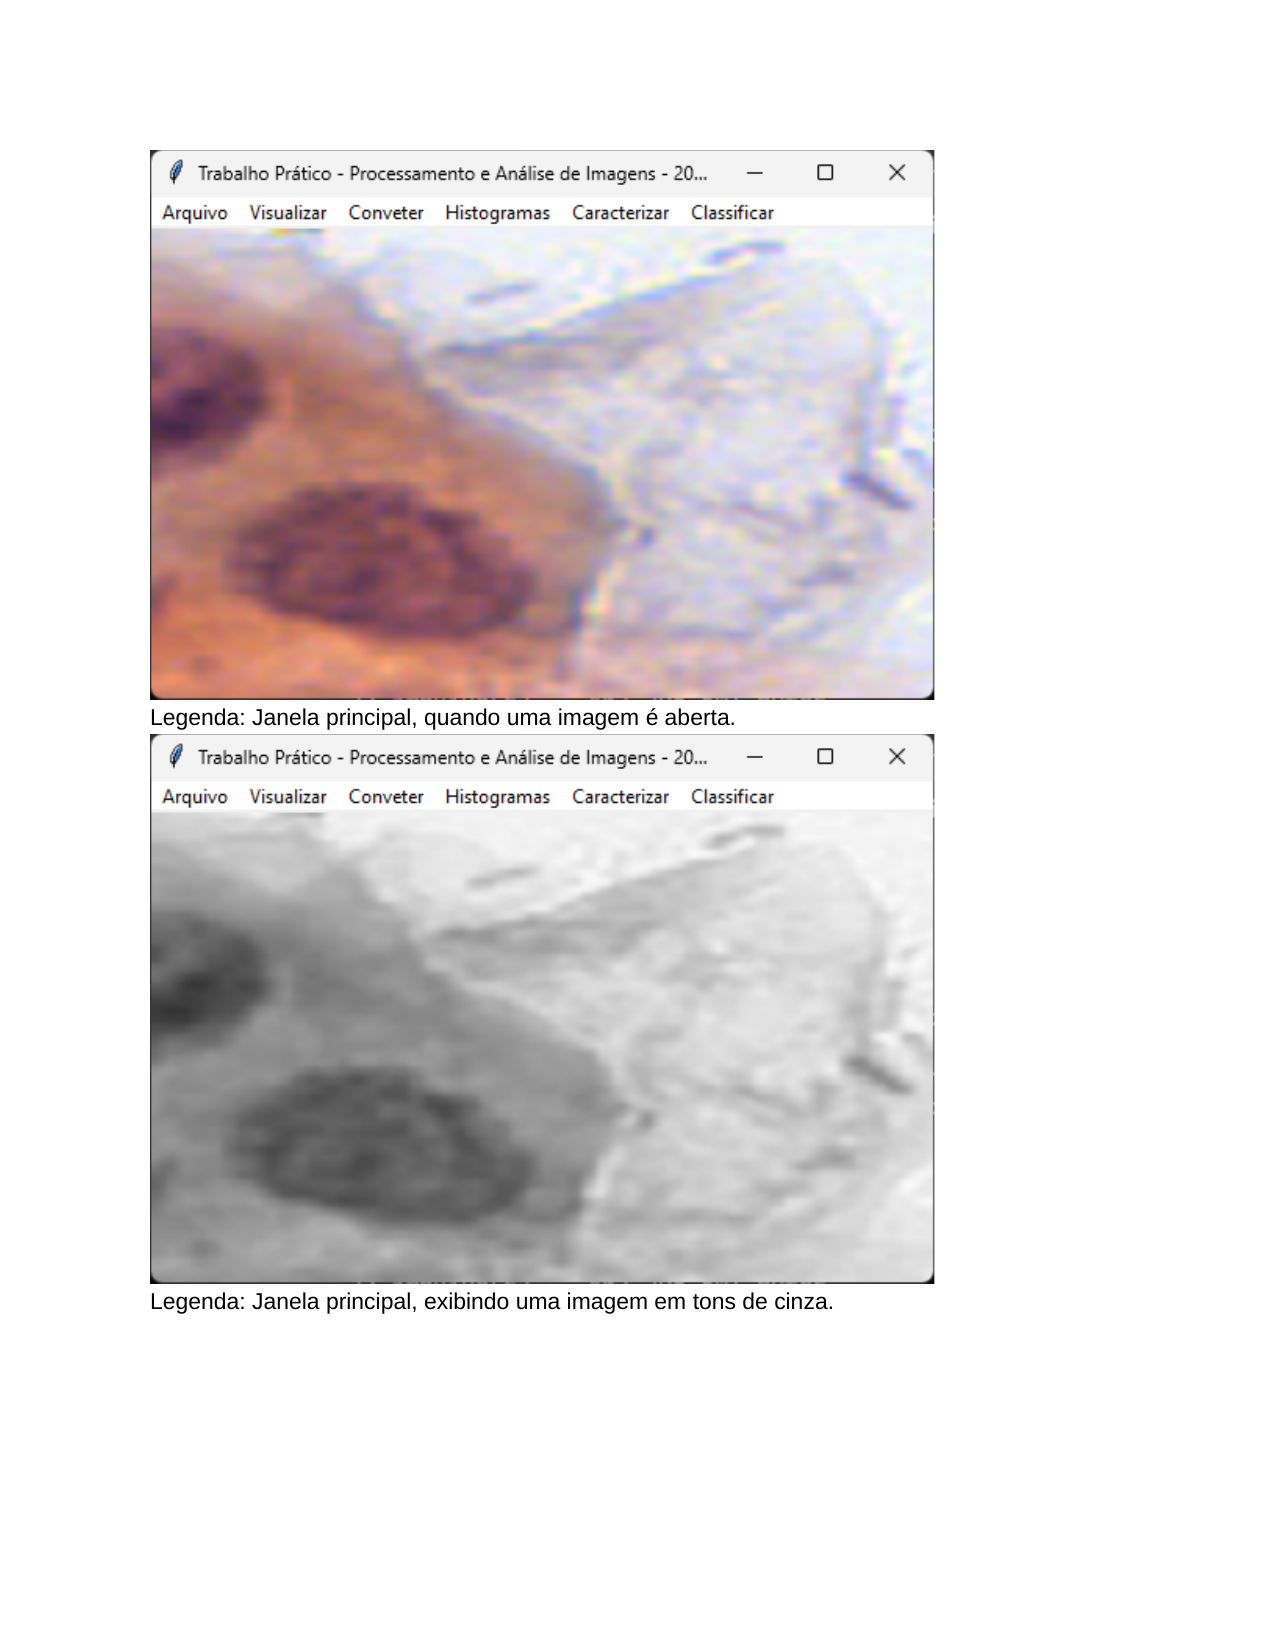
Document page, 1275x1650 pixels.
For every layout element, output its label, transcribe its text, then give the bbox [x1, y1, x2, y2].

picture [150, 150, 935, 700]
text Legenda: Janela principal, quando uma imagem é aberta. [150, 704, 1125, 730]
picture [150, 734, 935, 1284]
text Legenda: Janela principal, exibindo uma imagem em tons de cinza. [150, 1288, 1125, 1314]
